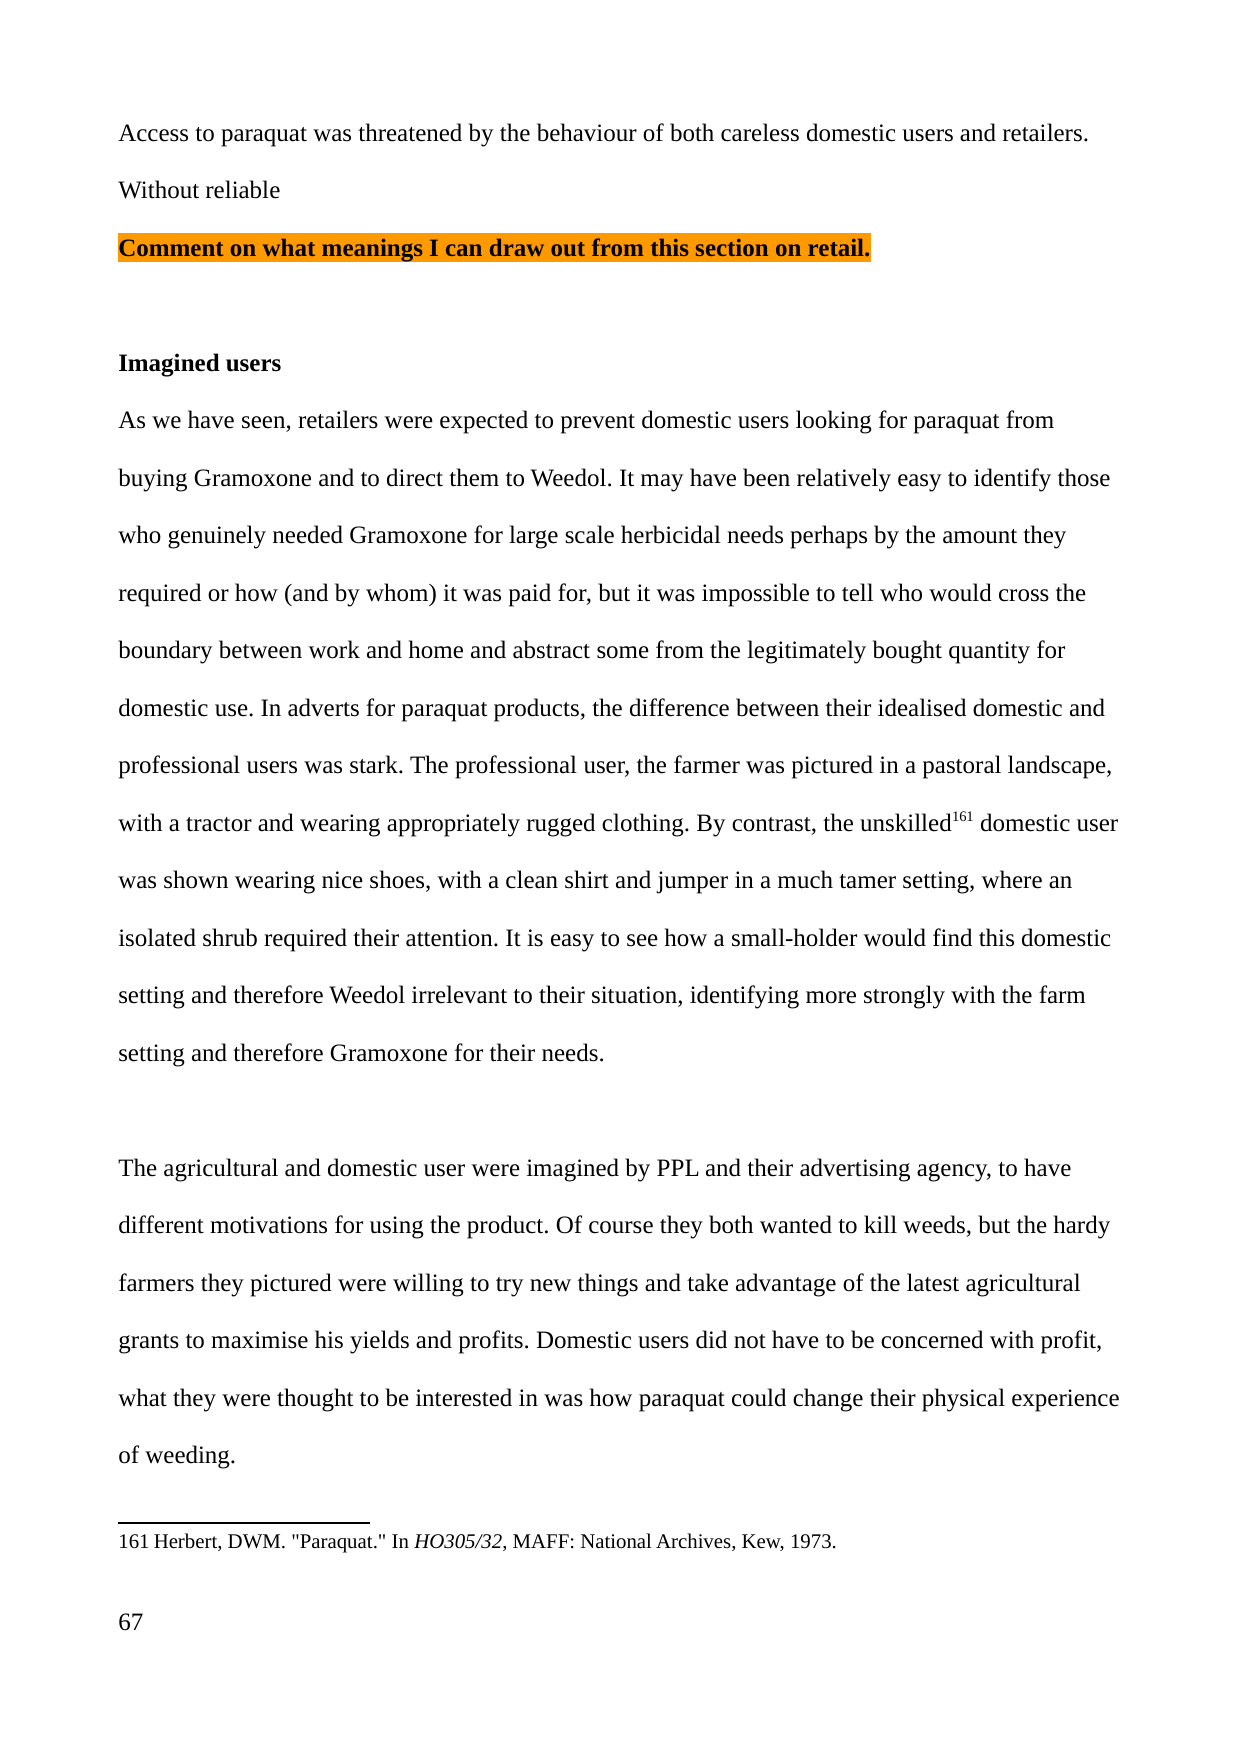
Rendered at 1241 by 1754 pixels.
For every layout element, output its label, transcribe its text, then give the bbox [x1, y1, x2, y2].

text Herbert, DWM. "Paraquat." In HO305/32, MAFF: National Archives, Kew, 1973. [118, 1529, 1122, 1553]
text As we have seen, retailers were expected to prevent domestic users looking for paraquat from buying Gramoxone and to direct them to Weedol. It may have been relatively easy to identify those who genuinely needed Gramoxone for large scale herbicidal needs perhaps by the amount they required or how (and by whom) it was paid for, but it was impossible to tell who would cross the boundary between work and home and abstract some from the legitimately bought quantity for domestic use. In adverts for paraquat products, the difference between their idealised domestic and professional users was stark. The professional user, the farmer was pictured in a pastoral landscape, with a tractor and wearing appropriately rugged clothing. By contrast, the unskilled domestic user was shown wearing nice shoes, with a clean shirt and jumper in a much tamer setting, where an isolated shrub required their attention. It is easy to see how a small-holder would find this domestic setting and therefore Weedol irrelevant to their situation, identifying more strongly with the farm setting and therefore Gramoxone for their needs. [118, 406, 1122, 1067]
text Comment on what meanings I can draw out from this section on retail. [118, 233, 1122, 262]
text Access to paraquat was threatened by the behaviour of both careless domestic users and retailers. Without reliable [118, 118, 1122, 204]
text The agricultural and domestic user were imagined by PPL and their advertising agency, to have different motivations for using the product. Of course they both wanted to kill weeds, but the hardy farmers they pictured were willing to try new things and take advantage of the latest agricultural grants to maximise his yields and profits. Domestic users did not have to be concerned with profit, what they were thought to be interested in was how paraquat could change their physical experience of weeding. [118, 1153, 1122, 1469]
text Imagined users [118, 348, 1122, 377]
